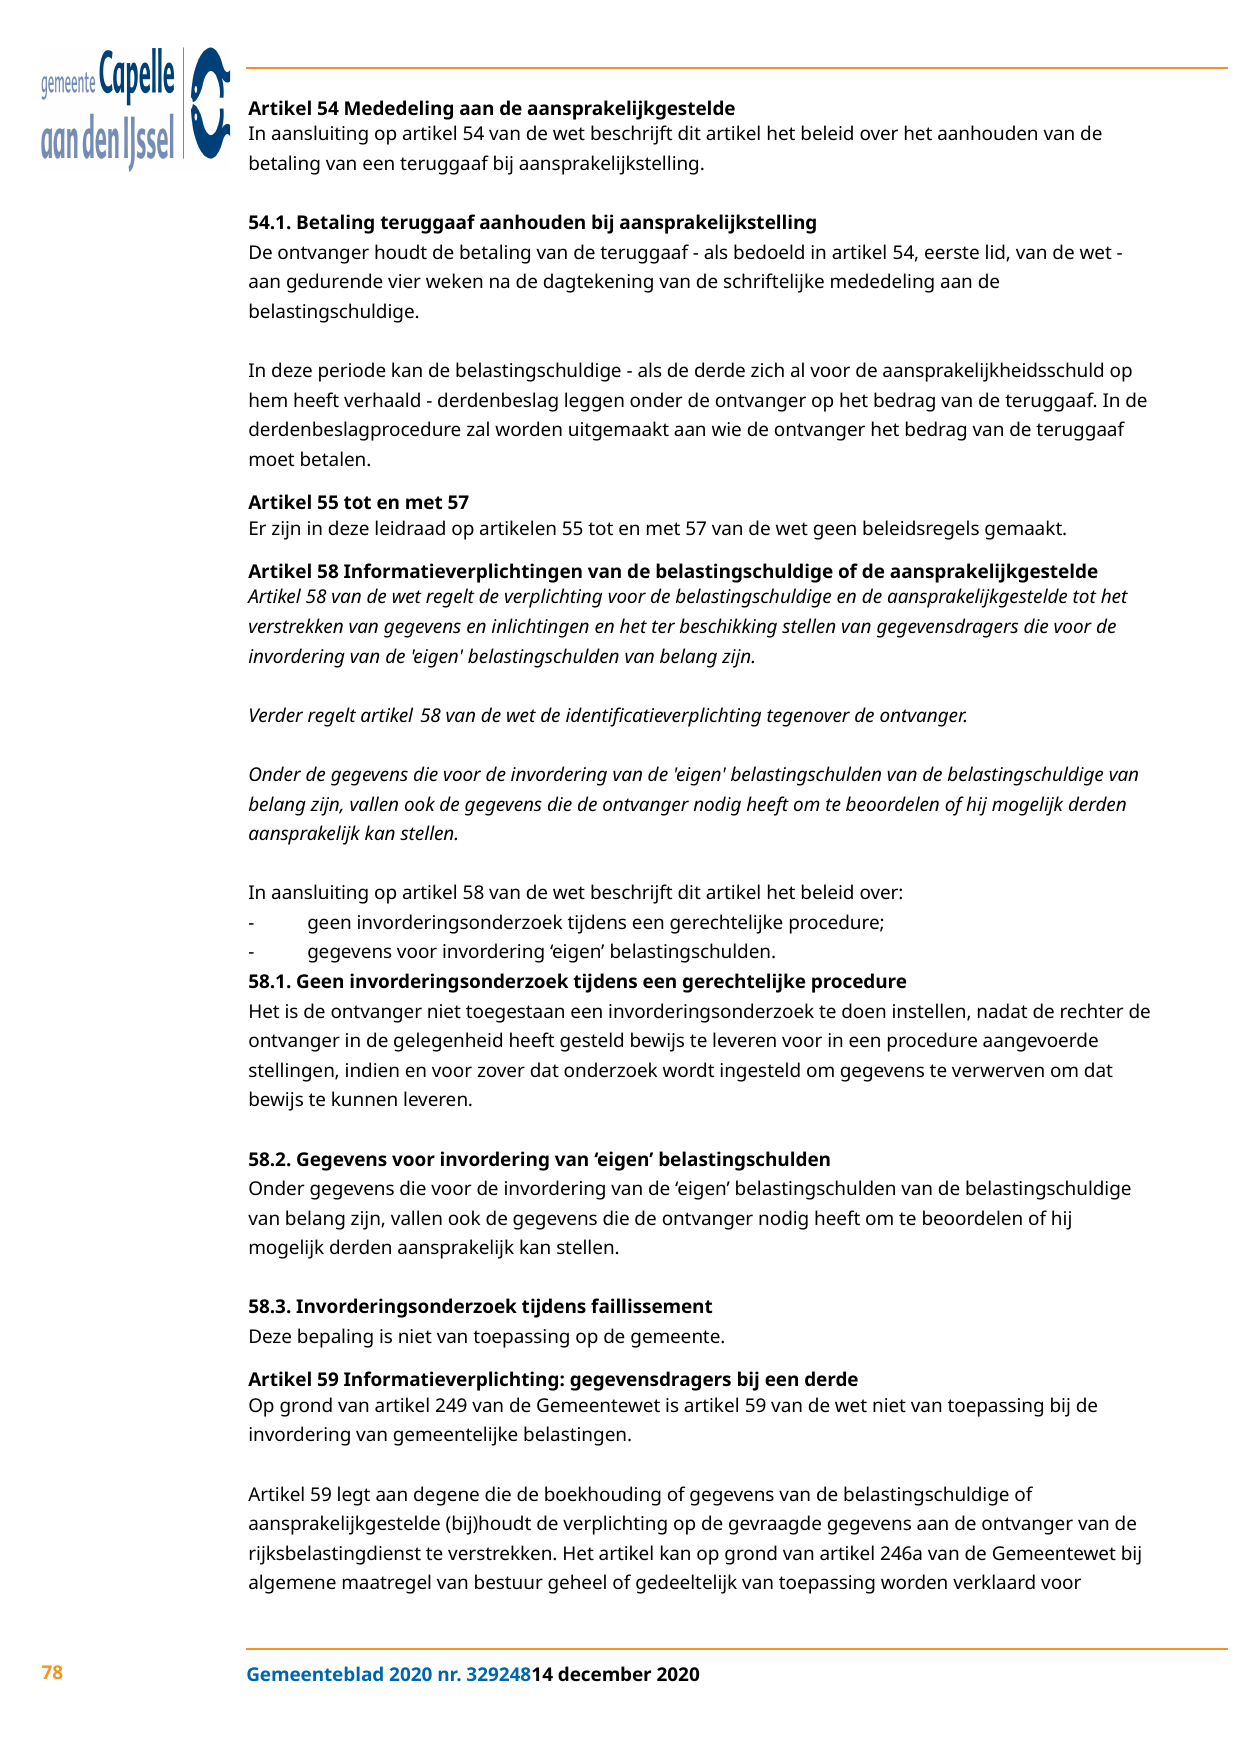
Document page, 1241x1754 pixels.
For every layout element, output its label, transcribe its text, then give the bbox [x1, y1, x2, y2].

text Artikel 55 tot en met 57 [248, 489, 1152, 515]
text Artikel 59 Informatieverplichting: gegevensdragers bij een derde [248, 1366, 1152, 1392]
text Onder gegevens die voor de invordering van de ‘eigen’ belastingschulden van de belastingschuldige van belang zijn, vallen ook de gegevens die de ontvanger nodig heeft om te beoordelen of hij mogelijk derden aansprakelijk kan stellen. [248, 1175, 1152, 1260]
text Artikel 58 van de wet regelt de verplichting voor de belastingschuldige en de aansprakelijkgestelde tot het verstrekken van gegevens en inlichtingen en het ter beschikking stellen van gegevensdragers die voor de invordering van de 'eigen' belastingschulden van belang zijn. [248, 584, 1152, 668]
text Verder regelt artikel 58 van de wet de identificatieverplichting tegenover de ontvanger. [248, 702, 1152, 728]
text Onder de gegevens die voor de invordering van de 'eigen' belastingschulden van de belastingschuldige van belang zijn, vallen ook de gegevens die de ontvanger nodig heeft om te beoordelen of hij mogelijk derden aansprakelijk kan stellen. [248, 761, 1152, 846]
text Er zijn in deze leidraad op artikelen 55 tot en met 57 van de wet geen beleidsregels gemaakt. [248, 515, 1152, 541]
text Artikel 54 Mededeling aan de aansprakelijkgestelde [248, 95, 1152, 121]
text In deze periode kan de belastingschuldige - als de derde zich al voor de aansprakelijkheidsschuld op hem heeft verhaald - derdenbeslag leggen onder de ontvanger op het bedrag van de teruggaaf. In de derdenbeslagprocedure zal worden uitgemaakt aan wie de ontvanger het bedrag van de teruggaaf moet betalen. [248, 357, 1152, 472]
text In aansluiting op artikel 54 van de wet beschrijft dit artikel het beleid over het aanhouden van de betaling van een teruggaaf bij aansprakelijkstelling. [248, 121, 1152, 176]
list gegevens voor invordering ‘eigen’ belastingschulden. [248, 939, 1152, 964]
text Op grond van artikel 249 van de Gemeentewet is artikel 59 van de wet niet van toepassing bij de invordering van gemeentelijke belastingen. [248, 1392, 1152, 1447]
text In aansluiting op artikel 58 van de wet beschrijft dit artikel het beleid over: [248, 879, 1152, 905]
list geen invorderingsonderzoek tijdens een gerechtelijke procedure; [248, 909, 1152, 935]
text Het is de ontvanger niet toegestaan een invorderingsonderzoek te doen instellen, nadat de rechter de ontvanger in de gelegenheid heeft gesteld bewijs te leveren voor in een procedure aangevoerde stellingen, indien en voor zover dat onderzoek wordt ingesteld om gegevens te verwerven om dat bewijs te kunnen leveren. [248, 998, 1152, 1112]
text 54.1. Betaling teruggaaf aanhouden bij aansprakelijkstelling [248, 209, 1152, 235]
text Artikel 58 Informatieverplichtingen van de belastingschuldige of de aansprakelijkgestelde [248, 558, 1152, 584]
picture [41, 47, 231, 172]
text Artikel 59 legt aan degene die de boekhouding of gegevens van de belastingschuldige of aansprakelijkgestelde (bij)houdt de verplichting op de gevraagde gegevens aan de ontvanger van de rijksbelastingdienst te verstrekken. Het artikel kan op grond van artikel 246a van de Gemeentewet bij algemene maatregel van bestuur geheel of gedeeltelijk van toepassing worden verklaard voor [248, 1481, 1152, 1595]
text Deze bepaling is niet van toepassing op de gemeente. [248, 1323, 1152, 1349]
text De ontvanger houdt de betaling van de teruggaaf - als bedoeld in artikel 54, eerste lid, van de wet - aan gedurende vier weken na de dagtekening van de schriftelijke mededeling aan de belastingschuldige. [248, 239, 1152, 324]
text 58.2. Gegevens voor invordering van ‘eigen’ belastingschulden [248, 1146, 1152, 1171]
text 58.3. Invorderingsonderzoek tijdens faillissement [248, 1294, 1152, 1319]
text 58.1. Geen invorderingsonderzoek tijdens een gerechtelijke procedure [248, 968, 1152, 994]
